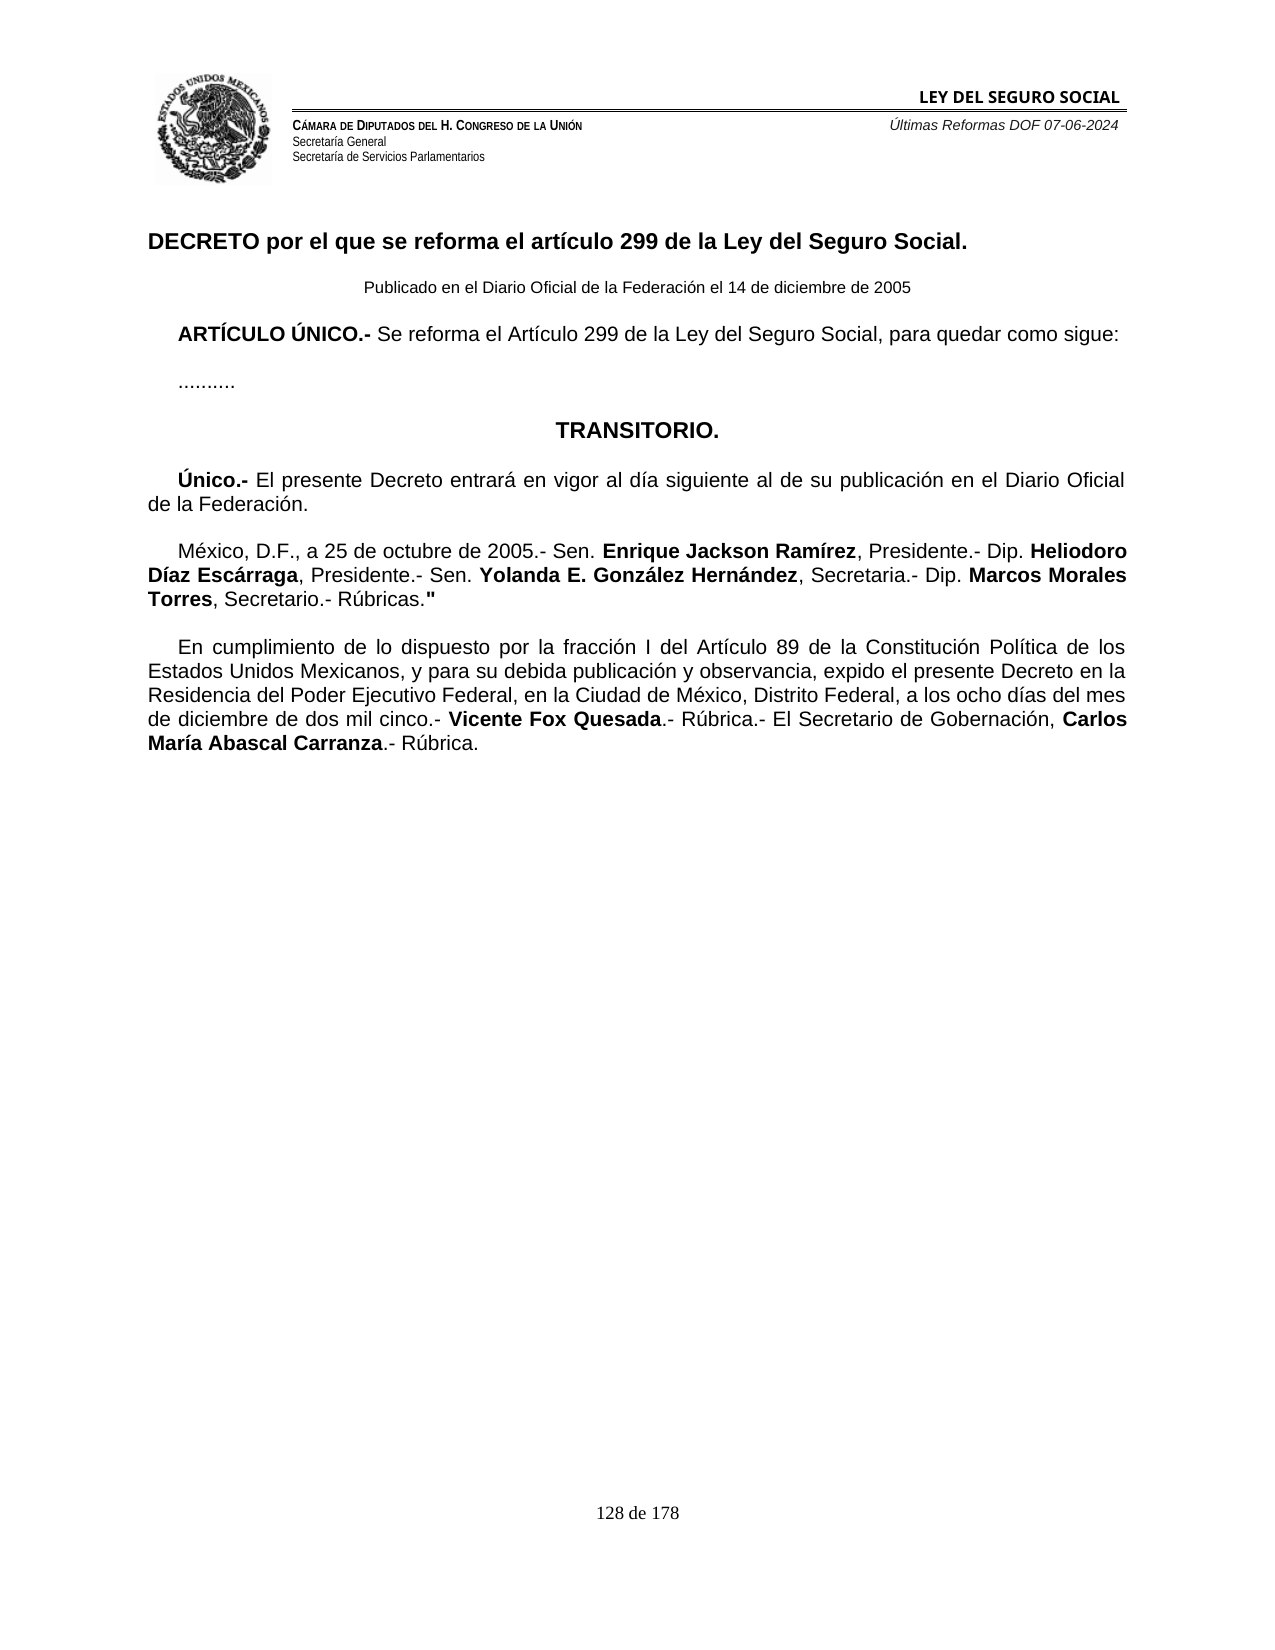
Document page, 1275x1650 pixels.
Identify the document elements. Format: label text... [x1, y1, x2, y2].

text DECRETO por el que se reforma el artículo 299 de la Ley del Seguro Social. [148, 228, 1127, 254]
text ARTÍCULO ÚNICO.- Se reforma el Artículo 299 de la Ley del Seguro Social, para quedar como sigue: [148, 321, 1127, 345]
text Único.- El presente Decreto entrará en vigor al día siguiente al de su publicación en el Diario Oficial de la Federación. [148, 467, 1127, 515]
text México, D.F., a 25 de octubre de 2005.- Sen. Enrique Jackson Ramírez, Presidente.- Dip. Heliodoro Díaz Escárraga, Presidente.- Sen. Yolanda E. González Hernández, Secretaria.- Dip. Marcos Morales Torres, Secretario.- Rúbricas." [148, 539, 1127, 611]
text En cumplimiento de lo dispuesto por la fracción I del Artículo 89 de la Constitución Política de los Estados Unidos Mexicanos, y para su debida publicación y observancia, expido el presente Decreto en la Residencia del Poder Ejecutivo Federal, en la Ciudad de México, Distrito Federal, a los ocho días del mes de diciembre de dos mil cinco.- Vicente Fox Quesada.- Rúbrica.- El Secretario de Gobernación, Carlos María Abascal Carranza.- Rúbrica. [148, 635, 1127, 755]
text TRANSITORIO. [148, 417, 1127, 443]
text .......... [148, 369, 1127, 393]
text Publicado en el Diario Oficial de la Federación el 14 de diciembre de 2005 [148, 278, 1127, 297]
